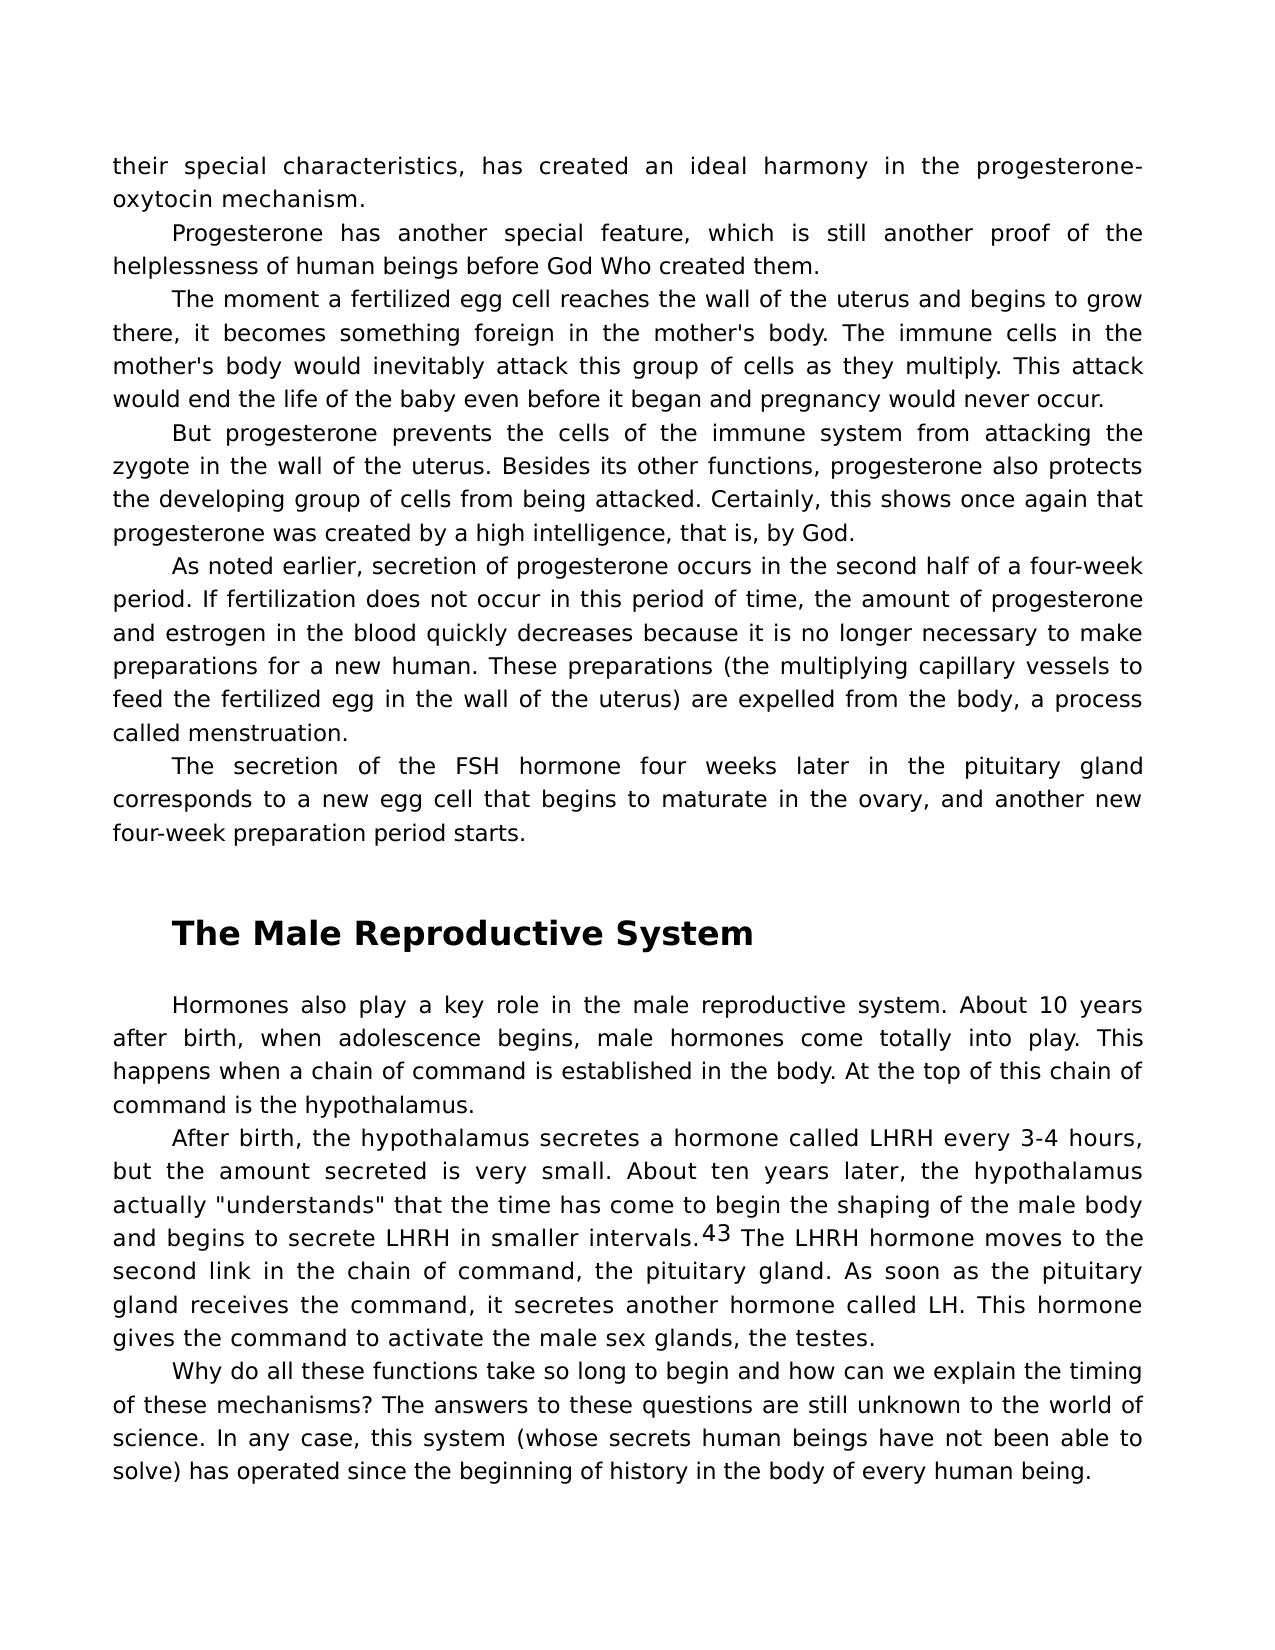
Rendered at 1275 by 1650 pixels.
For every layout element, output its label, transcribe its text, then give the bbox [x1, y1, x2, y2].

text But progesterone prevents the cells of the immune system from attacking the zygote in the wall of the uterus. Besides its other functions, progesterone also protects the developing group of cells from being attacked. Certainly, this shows once again that progesterone was created by a high intelligence, that is, by God. [112, 414, 1145, 548]
text Progesterone has another special feature, which is still another proof of the helplessness of human beings before God Who created them. [112, 214, 1145, 281]
text Why do all these functions take so long to begin and how can we explain the timing of these mechanisms? The answers to these questions are still unknown to the world of science. In any case, this system (whose secrets human beings have not been able to solve) has operated since the beginning of history in the body of every human being. [112, 1353, 1145, 1486]
text The secretion of the FSH hormone four weeks later in the pituitary gland corresponds to a new egg cell that begins to maturate in the ovary, and another new four-week preparation period starts. [112, 748, 1145, 848]
text their special characteristics, has created an ideal harmony in the progesterone-oxytocin mechanism. [112, 148, 1145, 214]
text The Male Reproductive System [112, 914, 1145, 953]
text Hormones also play a key role in the male reproductive system. About 10 years after birth, when adolescence begins, male hormones come totally into play. This happens when a chain of command is established in the body. At the top of this chain of command is the hypothalamus. [112, 986, 1145, 1120]
text The moment a fertilized egg cell reaches the wall of the uterus and begins to grow there, it becomes something foreign in the mother's body. The immune cells in the mother's body would inevitably attack this group of cells as they multiply. This attack would end the life of the baby even before it began and pregnancy would never occur. [112, 281, 1145, 414]
text As noted earlier, secretion of progesterone occurs in the second half of a four-week period. If fertilization does not occur in this period of time, the amount of progesterone and estrogen in the blood quickly decreases because it is no longer necessary to make preparations for a new human. These preparations (the multiplying capillary vessels to feed the fertilized egg in the wall of the uterus) are expelled from the body, a process called menstruation. [112, 548, 1145, 748]
text After birth, the hypothalamus secretes a hormone called LHRH every 3-4 hours, but the amount secreted is very small. About ten years later, the hypothalamus actually "understands" that the time has come to begin the shaping of the male body and begins to secrete LHRH in smaller intervals.43 The LHRH hormone moves to the second link in the chain of command, the pituitary gland. As soon as the pituitary gland receives the command, it secretes another hormone called LH. This hormone gives the command to activate the male sex glands, the testes. [112, 1120, 1145, 1353]
